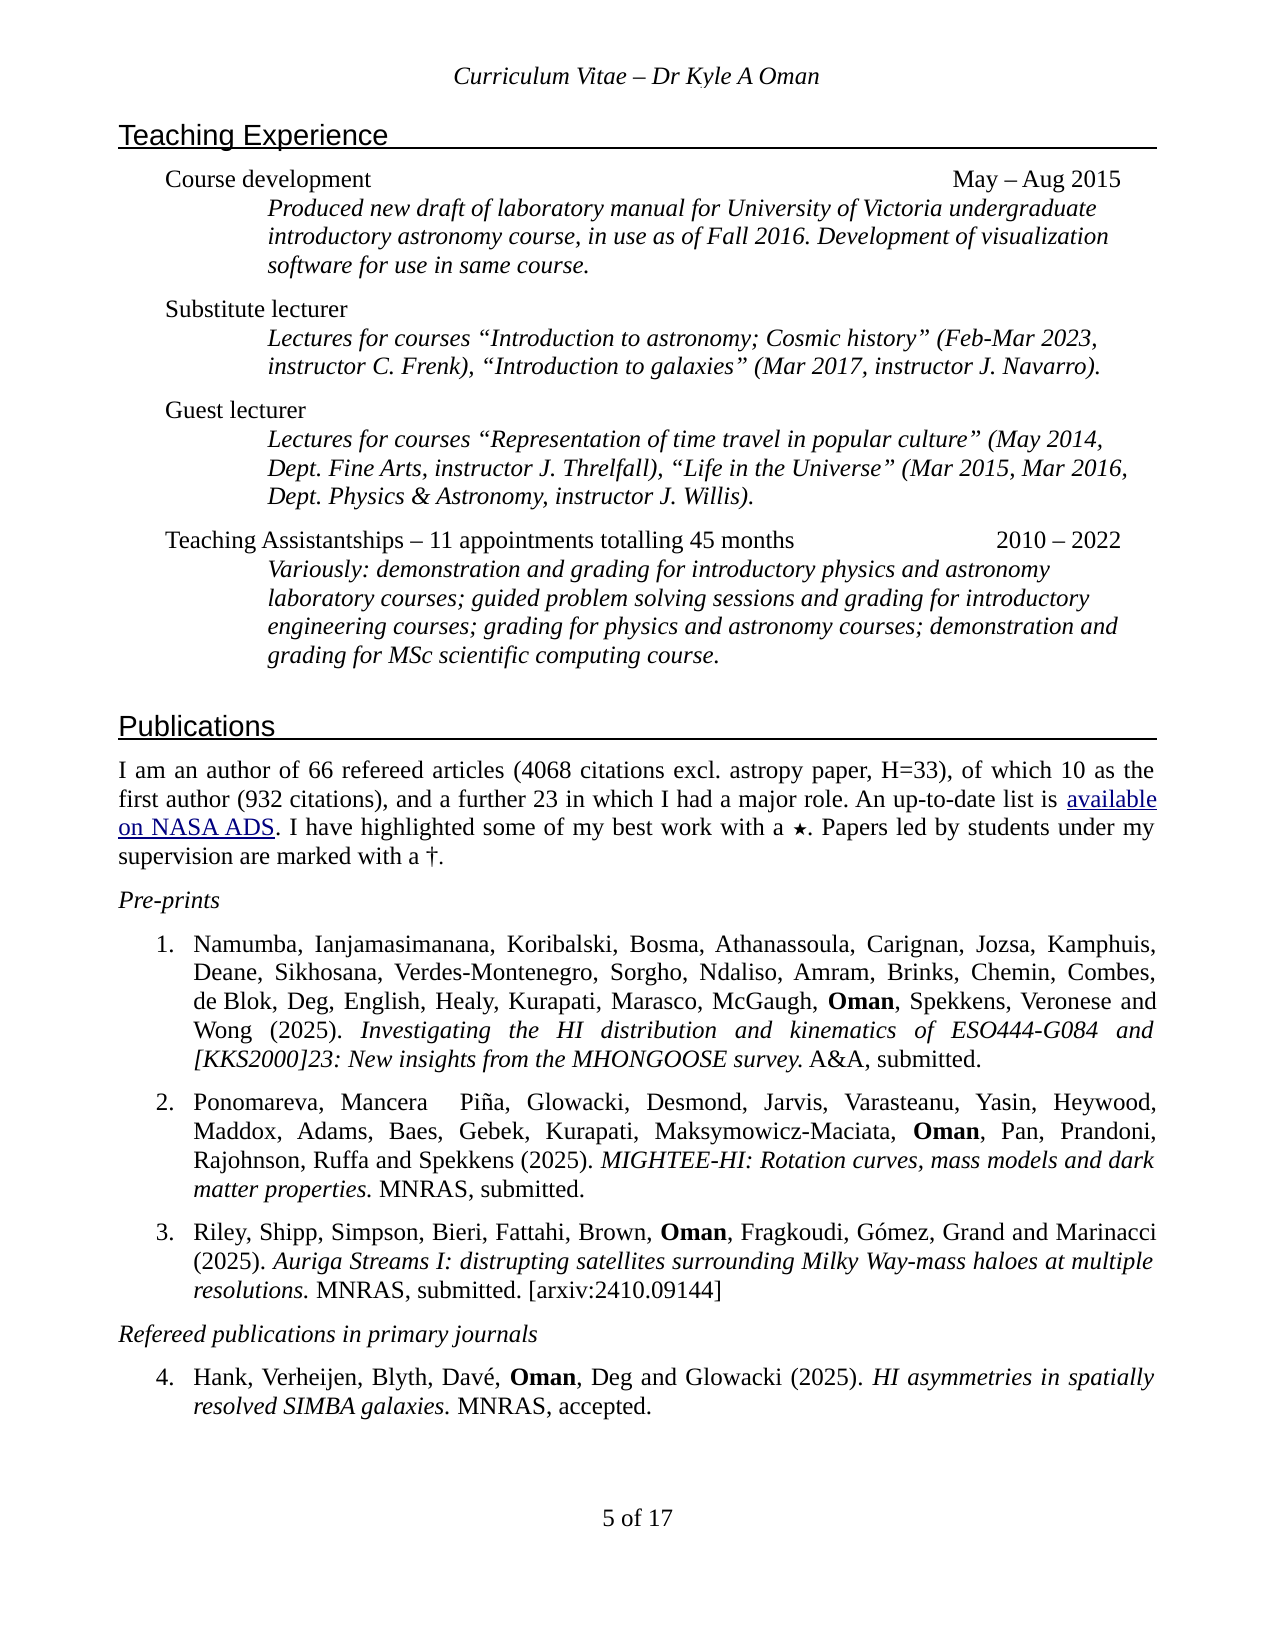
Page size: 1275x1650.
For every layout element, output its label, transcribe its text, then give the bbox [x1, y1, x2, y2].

list Namumba, Ianjamasimanana, Koribalski, Bosma, Athanassoula, Carignan, Jozsa, Kamphuis, Deane, Sikhosana, Verdes-Montenegro, Sorgho, Ndaliso, Amram, Brinks, Chemin, Combes, de Blok, Deg, English, Healy, Kurapati, Marasco, McGaugh, Oman, Spekkens, Veronese and Wong (2025). Investigating the HI distribution and kinematics of ESO444-G084 and [KKS2000]23: New insights from the MHONGOOSE survey. A&A, submitted. [156, 929, 1157, 1072]
list Hank, Verheijen, Blyth, Davé, Oman, Deg and Glowacki (2025). HI asymmetries in spatially resolved SIMBA galaxies. MNRAS, accepted. [156, 1362, 1157, 1420]
text Guest lecturer Lectures for courses “Representation of time travel in popular culture” (May 2014, Dept. Fine Arts, instructor J. Threlfall), “Life in the Universe” (Mar 2015, Mar 2016, Dept. Physics & Astronomy, instructor J. Willis). [118, 395, 1157, 510]
subtitle Teaching Experience [118, 118, 1157, 147]
text Teaching Assistantships – 11 appointments totalling 45 months 2010 – 2022 Variously: demonstration and grading for introductory physics and astronomy laboratory courses; guided problem solving sessions and grading for introductory engineering courses; grading for physics and astronomy courses; demonstration and grading for MSc scientific computing course. [118, 525, 1157, 669]
list Ponomareva, Mancera Piña, Glowacki, Desmond, Jarvis, Varasteanu, Yasin, Heywood, Maddox, Adams, Baes, Gebek, Kurapati, Maksymowicz-Maciata, Oman, Pan, Prandoni, Rajohnson, Ruffa and Spekkens (2025). MIGHTEE-HI: Rotation curves, mass models and dark matter properties. MNRAS, submitted. [156, 1087, 1157, 1202]
text Pre-prints [118, 885, 1157, 914]
text I am an author of 66 refereed articles (4068 citations excl. astropy paper, H=33), of which 10 as the first author (932 citations), and a further 23 in which I had a major role. An up-to-date list is available on NASA ADS. I have highlighted some of my best work with a ★. Papers led by students under my supervision are marked with a †. [118, 755, 1157, 870]
list Riley, Shipp, Simpson, Bieri, Fattahi, Brown, Oman, Fragkoudi, Gómez, Grand and Marinacci (2025). Auriga Streams I: distrupting satellites surrounding Milky Way-mass haloes at multiple resolutions. MNRAS, submitted. [arxiv:2410.09144] [156, 1217, 1157, 1304]
subtitle Publications [118, 709, 1157, 738]
text Substitute lecturer Lectures for courses “Introduction to astronomy; Cosmic history” (Feb-Mar 2023, instructor C. Frenk), “Introduction to galaxies” (Mar 2017, instructor J. Navarro). [118, 294, 1157, 380]
text Course development May – Aug 2015 Produced new draft of laboratory manual for University of Victoria undergraduate introductory astronomy course, in use as of Fall 2016. Development of visualization software for use in same course. [118, 164, 1157, 279]
text Refereed publications in primary journals [118, 1319, 1157, 1347]
